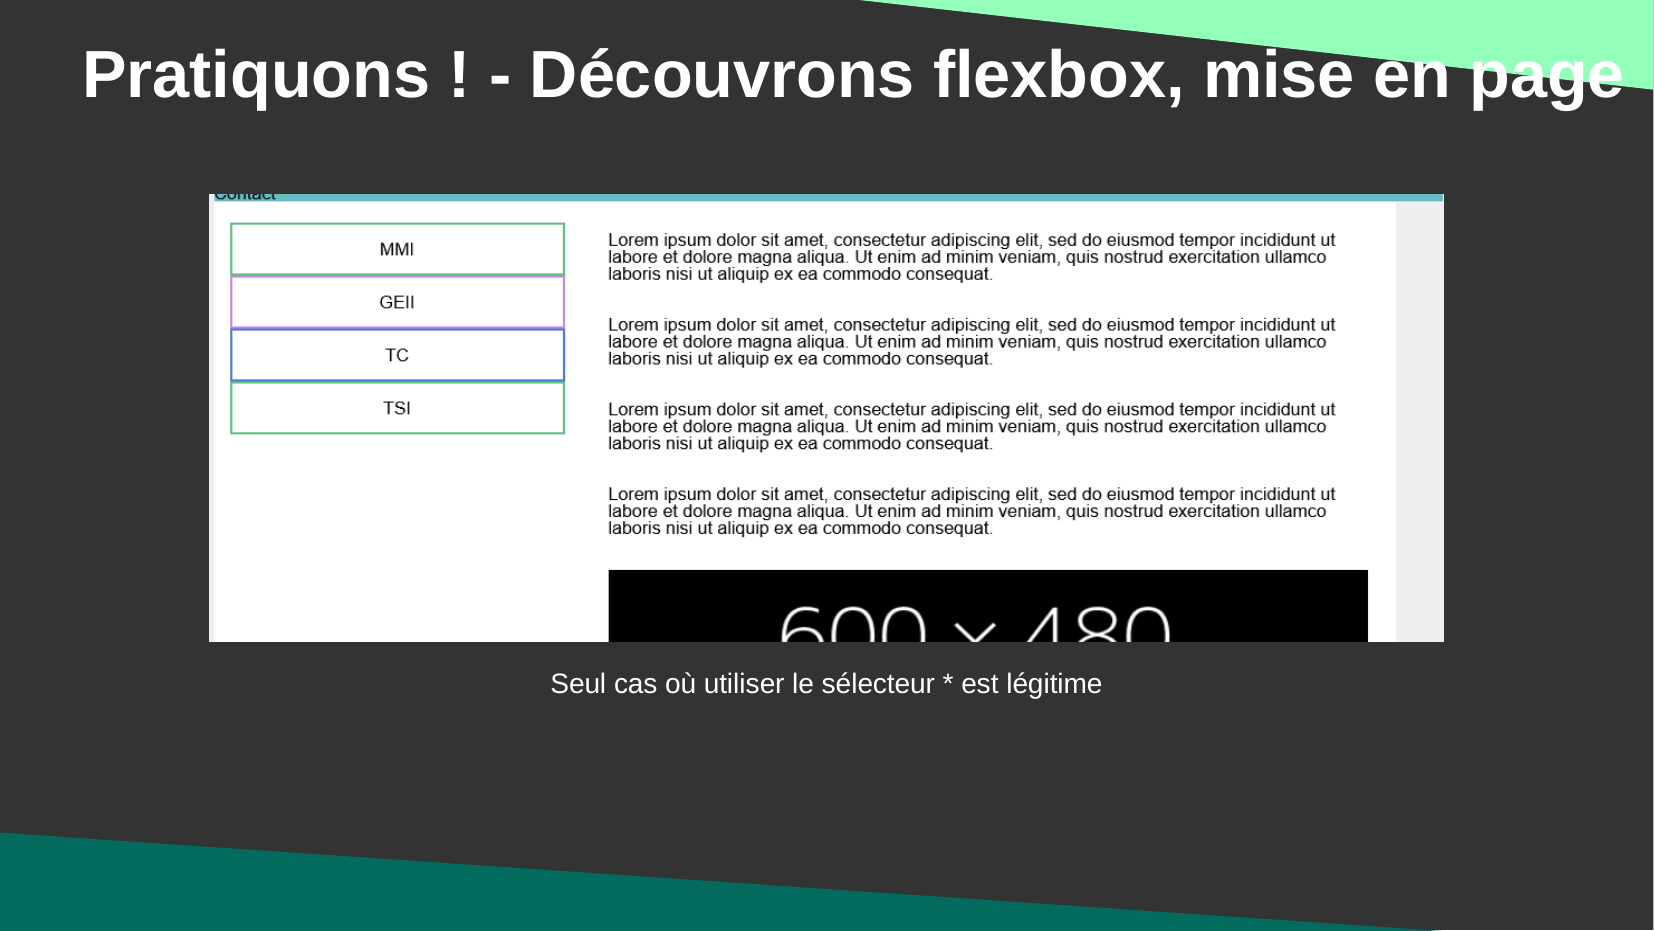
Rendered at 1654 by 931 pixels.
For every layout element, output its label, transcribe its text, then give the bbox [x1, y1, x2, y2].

text_box [859, 0, 1654, 90]
picture [209, 194, 1444, 642]
text_box Seul cas où utiliser le sélecteur * est légitime [374, 661, 1280, 736]
title Pratiquons ! - Découvrons flexbox, mise en page [82, 37, 1630, 112]
